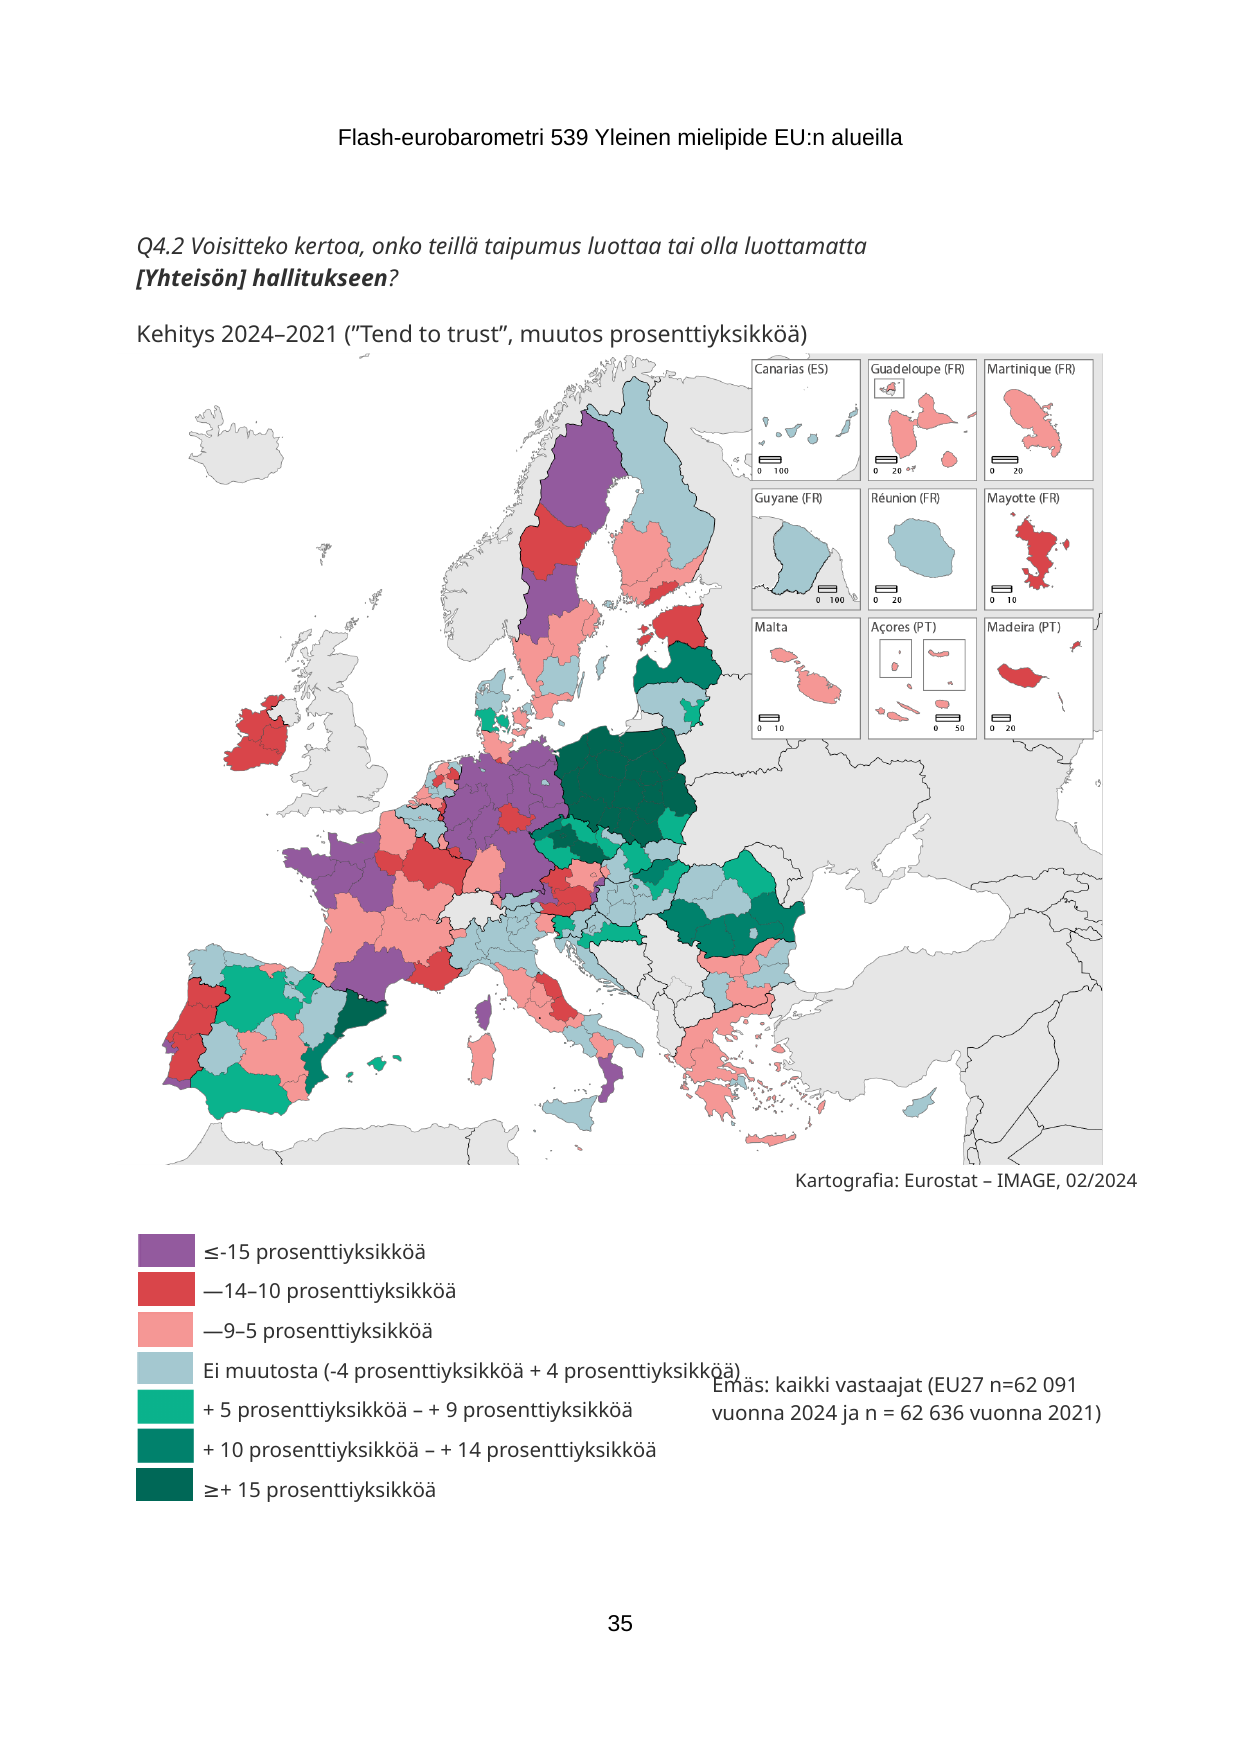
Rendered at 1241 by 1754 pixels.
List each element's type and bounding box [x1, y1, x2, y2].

picture [138, 1272, 195, 1306]
picture [117, 348, 1104, 1167]
picture [138, 1390, 193, 1423]
picture [138, 1234, 195, 1267]
picture [138, 1429, 193, 1462]
picture [136, 1468, 193, 1501]
picture [138, 1312, 193, 1347]
picture [137, 1352, 193, 1384]
